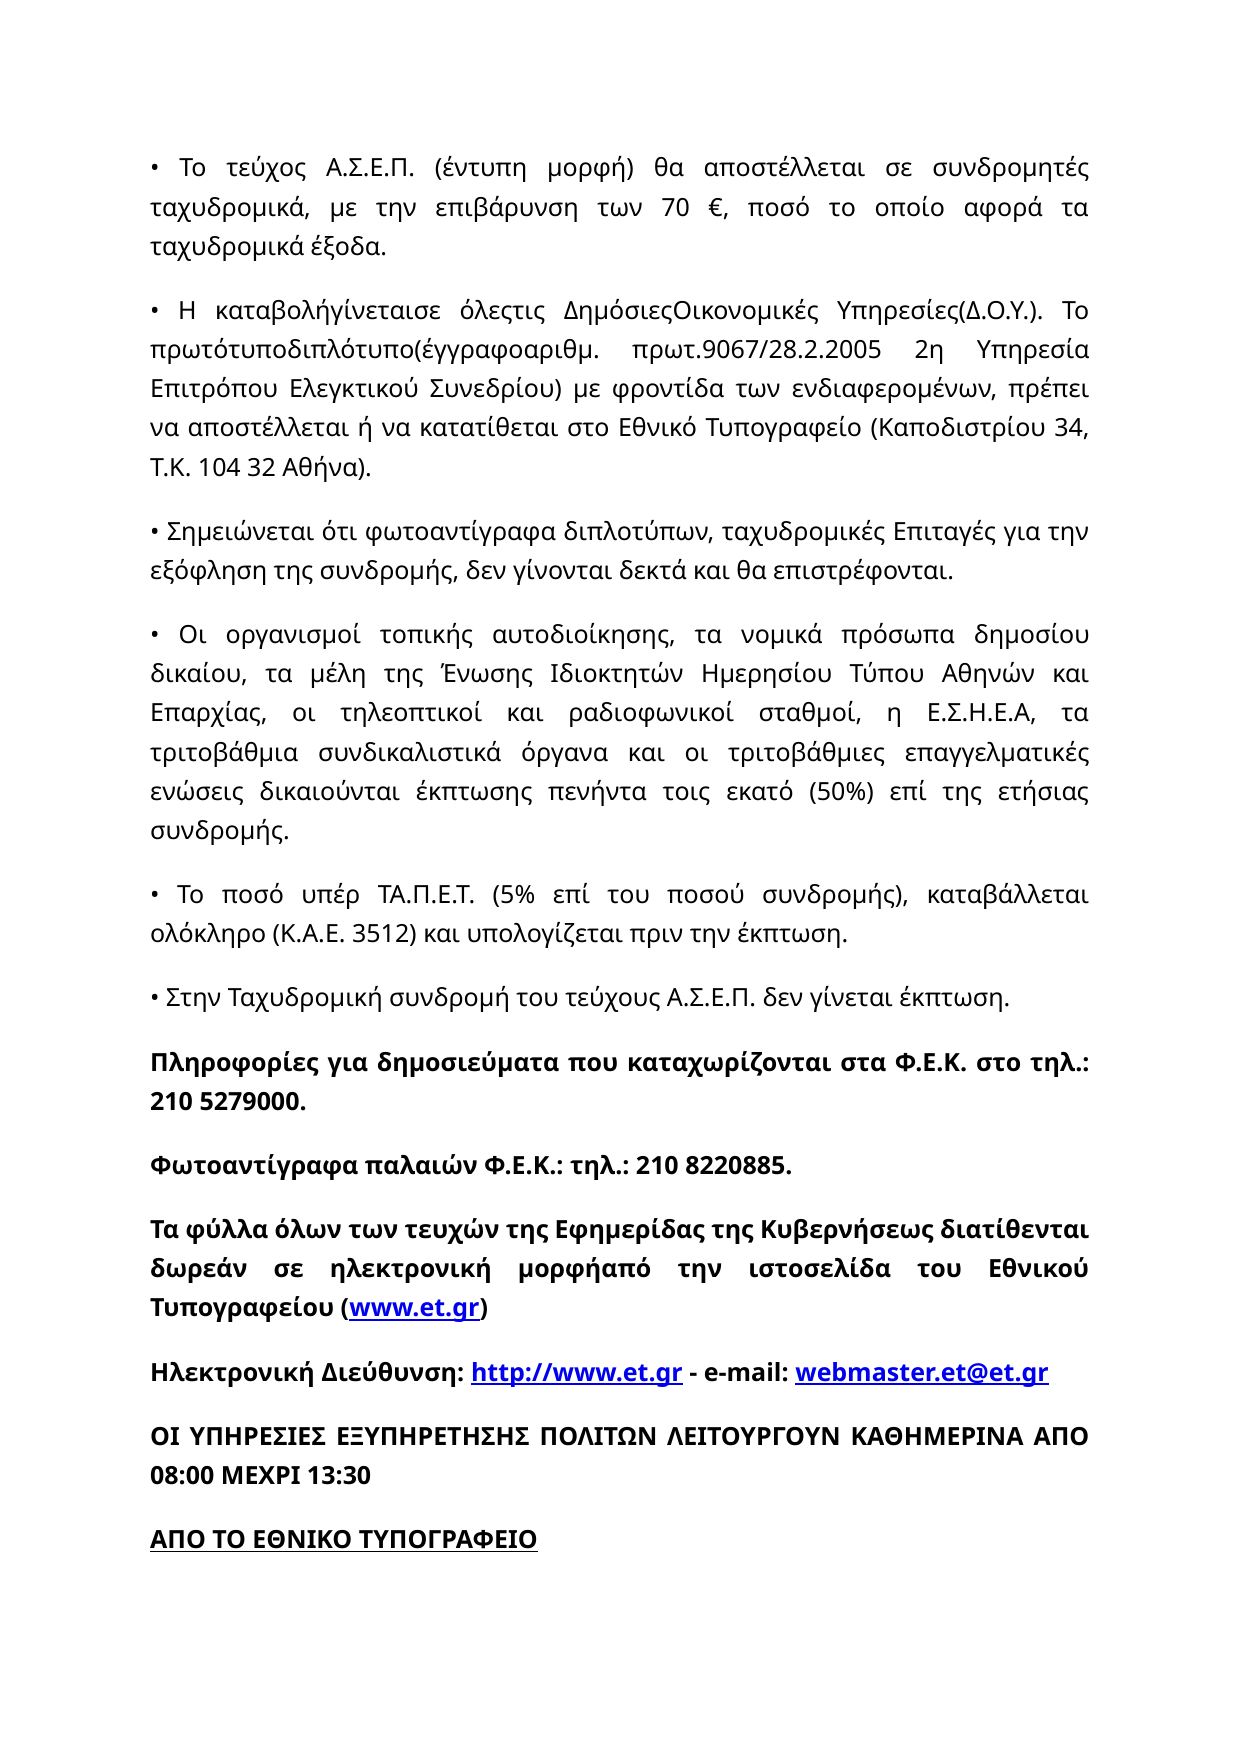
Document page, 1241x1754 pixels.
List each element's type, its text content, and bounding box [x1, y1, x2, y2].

text ΟΙ ΥΠΗΡΕΣΙΕΣ ΕΞΥΠΗΡΕΤΗΣΗΣ ΠΟΛΙΤΩΝ ΛΕΙΤΟΥΡΓΟΥΝ ΚΑΘΗΜΕΡΙΝΑ ΑΠΟ 08:00 ΜΕΧΡΙ 13:30 [150, 1418, 1090, 1492]
text Φωτοαντίγραφα παλαιών Φ.Ε.Κ.: τηλ.: 210 8220885. [150, 1147, 1090, 1182]
text • Σημειώνεται ότι φωτοαντίγραφα διπλοτύπων, ταχυδρομικές Επιταγές για την εξόφληση της συνδρομής, δεν γίνονται δεκτά και θα επιστρέφονται. [150, 513, 1090, 587]
text • Η καταβολήγίνεταισε όλεςτις ΔημόσιεςΟικονομικές Υπηρεσίες(Δ.Ο.Υ.). Το πρωτότυποδιπλότυπο(έγγραφοαριθμ. πρωτ.9067/28.2.2005 2η Υπηρεσία Επιτρόπου Ελεγκτικού Συνεδρίου) με φροντίδα των ενδιαφερομένων, πρέπει να αποστέλλεται ή να κατατίθεται στο Εθνικό Τυπογραφείο (Καποδιστρίου 34, Τ.Κ. 104 32 Αθήνα). [150, 292, 1090, 483]
text • Στην Ταχυδρομική συνδρομή του τεύχους Α.Σ.Ε.Π. δεν γίνεται έκπτωση. [150, 980, 1090, 1014]
text • Το ποσό υπέρ ΤΑ.Π.Ε.Τ. (5% επί του ποσού συνδρομής), καταβάλλεται ολόκληρο (Κ.Α.Ε. 3512) και υπολογίζεται πριν την έκπτωση. [150, 877, 1090, 950]
text Τα φύλλα όλων των τευχών της Εφημερίδας της Κυβερνήσεως διατίθενται δωρεάν σε ηλεκτρονική μορφήαπό την ιστοσελίδα του Εθνικού Τυπογραφείου (www.et.gr) [150, 1212, 1090, 1324]
text Πληροφορίες για δημοσιεύματα που καταχωρίζονται στα Φ.Ε.Κ. στο τηλ.: 210 5279000. [150, 1044, 1090, 1117]
text ΑΠΟ ΤΟ ΕΘΝΙΚΟ ΤΥΠΟΓΡΑΦΕΙΟ [150, 1522, 1090, 1556]
text • Το τεύχος Α.Σ.Ε.Π. (έντυπη μορφή) θα αποστέλλεται σε συνδρομητές ταχυδρομικά, με την επιβάρυνση των 70 €, ποσό το οποίο αφορά τα ταχυδρομικά έξοδα. [150, 150, 1090, 262]
text Hλεκτρονική Διεύθυνση: http://www.et.gr - e-mail: webmaster.et@et.gr [150, 1354, 1090, 1388]
text • Οι οργανισμοί τοπικής αυτοδιοίκησης, τα νομικά πρόσωπα δημοσίου δικαίου, τα μέλη της Ένωσης Ιδιοκτητών Ημερησίου Τύπου Αθηνών και Επαρχίας, οι τηλεοπτικοί και ραδιοφωνικοί σταθμοί, η Ε.Σ.Η.Ε.Α, τα τριτοβάθμια συνδικαλιστικά όργανα και οι τριτοβάθμιες επαγγελματικές ενώσεις δικαιούνται έκπτωσης πενήντα τοις εκατό (50%) επί της ετήσιας συνδρομής. [150, 617, 1090, 847]
